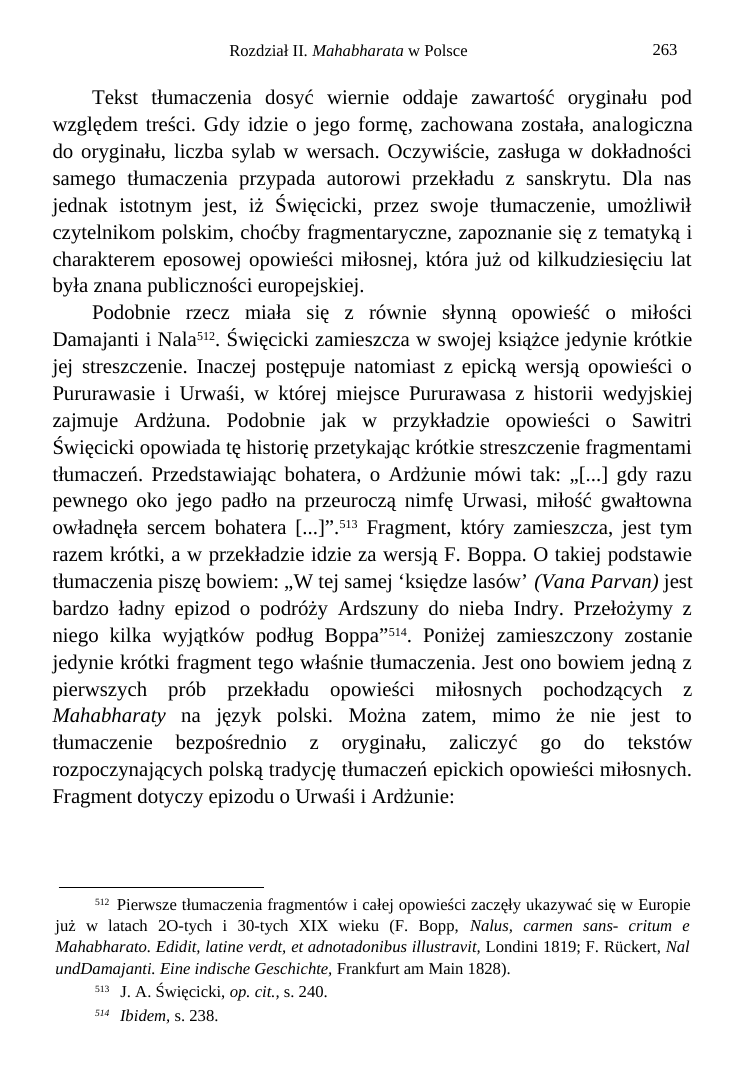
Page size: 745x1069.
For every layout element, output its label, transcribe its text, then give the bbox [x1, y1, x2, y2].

text 263 [652, 40, 687, 59]
text 513 J. A. Święcicki, op. cit., s. 240. [55, 981, 692, 1001]
text 512 Pierwsze tłumaczenia fragmentów i całej opowieści zaczęły ukazywać się w Europie już w latach 2O-tych i 30-tych XIX wieku (F. Bopp, Nalus, carmen sans- critum e Mahabharato. Edidit, latine verdt, et adnotadonibus illustravit, Londini 1819; F. Rückert, Nal undDamajanti. Eine indische Geschichte, Frankfurt am Main 1828). [55, 895, 692, 978]
text 514 Ibidem, s. 238. [55, 1006, 692, 1025]
text Rozdział II. Mahabharata w Polsce [229, 41, 512, 60]
text Tekst tłumaczenia dosyć wiernie oddaje zawartość oryginału pod względem treści. Gdy idzie o jego formę, zachowana została, ana­logiczna do oryginału, liczba sylab w wersach. Oczywiście, zasługa w dokładności samego tłumaczenia przypada autorowi przekładu z sanskrytu. Dla nas jednak istotnym jest, iż Święcicki, przez swoje tłumaczenie, umożliwił czytelnikom polskim, choćby fragmentaryczne, zapoznanie się z tematyką i charakterem eposowej opowieści miłosnej, która już od kilkudziesięciu lat była znana publiczności europejskiej. [52, 85, 693, 297]
text Podobnie rzecz miała się z równie słynną opowieść o miłości Damajanti i Nala512. Święcicki zamieszcza w swojej książce jedynie krótkie jej streszczenie. Inaczej postępuje natomiast z epicką wersją opowieści o Pururawasie i Urwaśi, w której miejsce Pururawasa z histo­rii wedyjskiej zajmuje Ardżuna. Podobnie jak w przykładzie opowieści o Sawitri Święcicki opowiada tę historię przetykając krótkie streszczenie fragmentami tłumaczeń. Przedstawiając bohatera, o Ardżunie mówi tak: „[...] gdy razu pewnego oko jego padło na przeuroczą nimfę Urwasi, miłość gwałtowna owładnęła sercem bohatera [...]”.513 Fragment, który zamieszcza, jest tym razem krótki, a w przekładzie idzie za wersją F. Boppa. O takiej podstawie tłumaczenia piszę bowiem: „W tej samej ‘księdze lasów’ (Vana Parvan) jest bardzo ładny epizod o podróży Ardszuny do nieba Indry. Przełożymy z niego kilka wyjątków podług Boppa”514. Poniżej zamieszczony zostanie jedynie krótki fragment tego właśnie tłumaczenia. Jest ono bowiem jedną z pierwszych prób przekładu opowieści miłosnych pochodzących z Mahabharaty na język polski. Można zatem, mimo że nie jest to tłumaczenie bezpośrednio z oryginału, zaliczyć go do tekstów rozpoczynających polską tradycję tłumaczeń epickich opowieści miłosnych. Fragment dotyczy epizodu o Urwaśi i Ardżunie: [52, 300, 693, 808]
